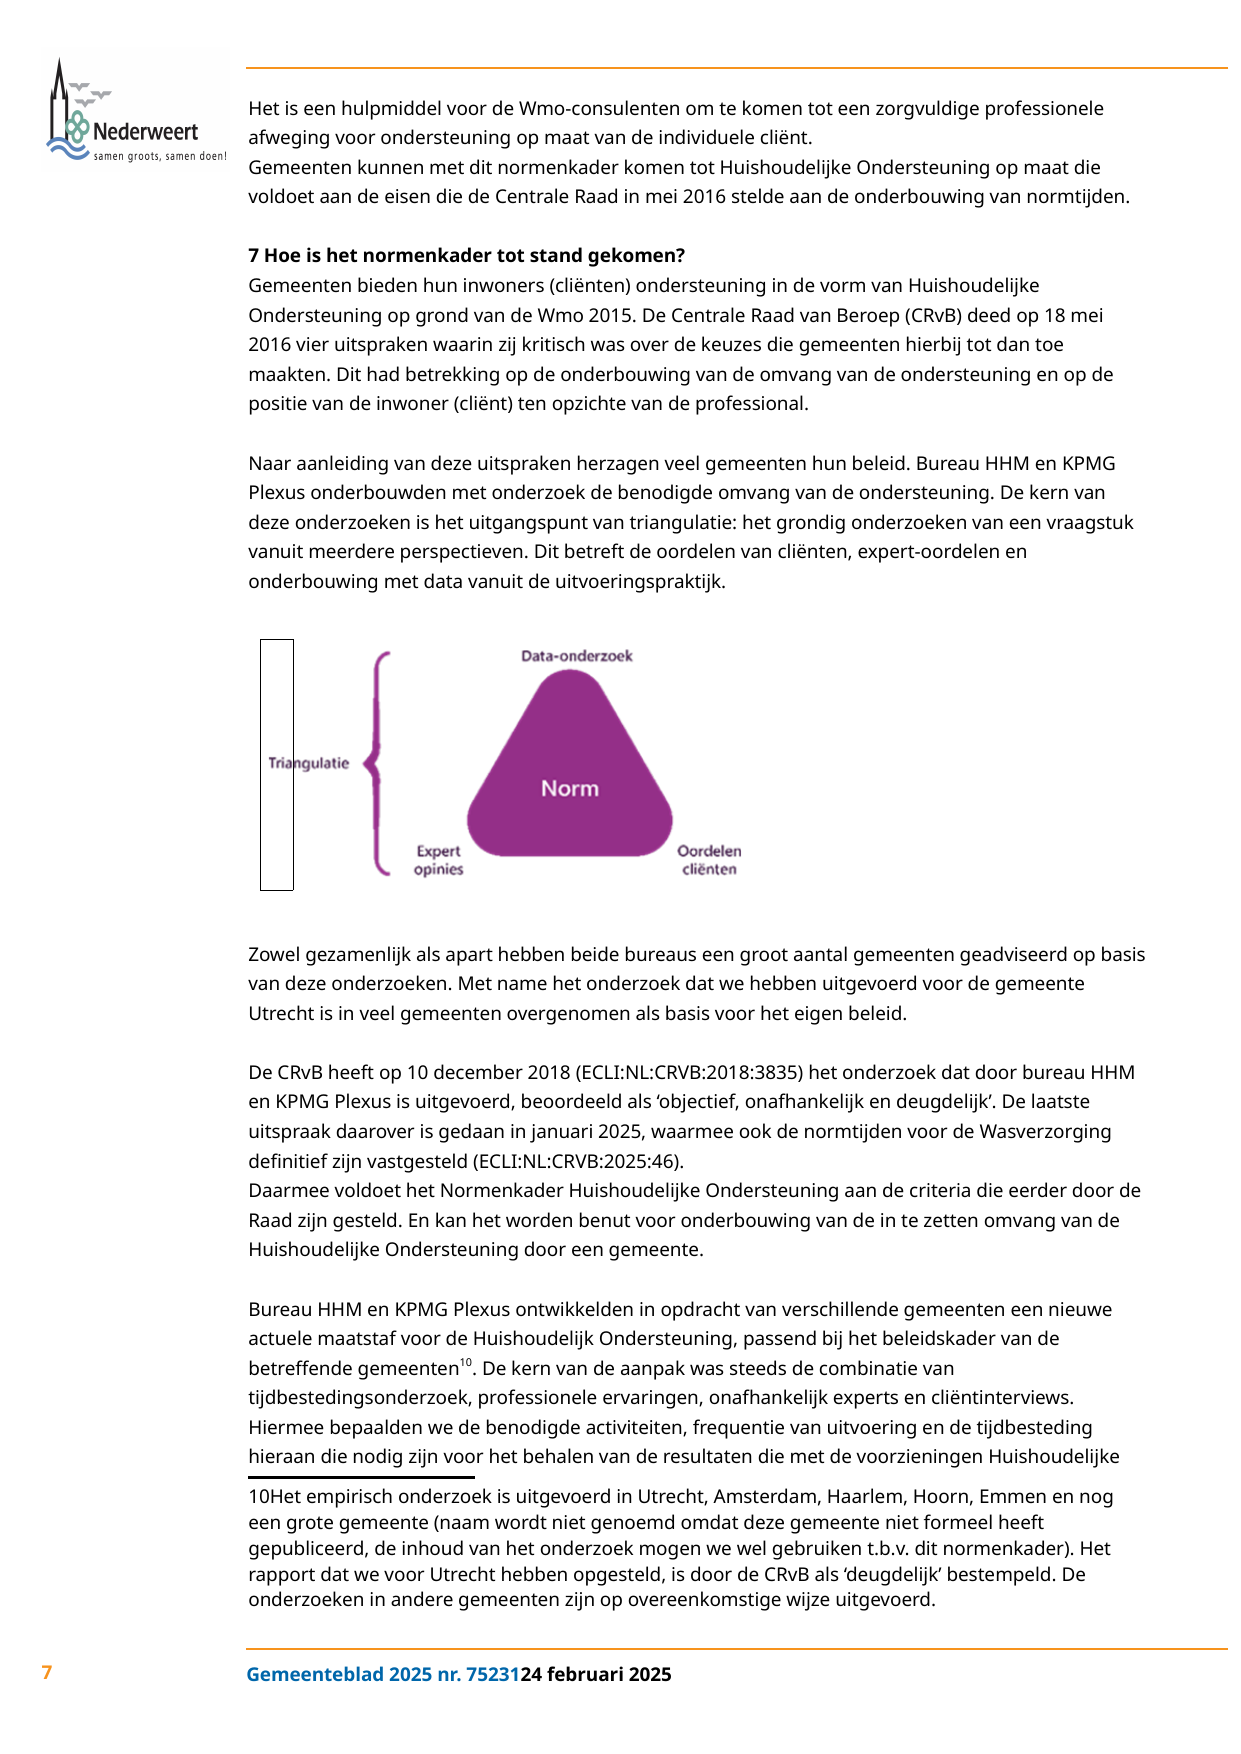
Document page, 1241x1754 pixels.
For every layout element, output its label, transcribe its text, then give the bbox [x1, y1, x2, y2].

text De CRvB heeft op 10 december 2018 (ECLI:NL:CRVB:2018:3835) het onderzoek dat door bureau HHM en KPMG Plexus is uitgevoerd, beoordeeld als ‘objectief, onafhankelijk en deugdelijk’. De laatste uitspraak daarover is gedaan in januari 2025, waarmee ook de normtijden voor de Wasverzorging definitief zijn vastgesteld (ECLI:NL:CRVB:2025:46). [248, 1059, 1152, 1173]
picture [268, 648, 742, 881]
text 7 Hoe is het normenkader tot stand gekomen? [248, 243, 1152, 268]
text Daarmee voldoet het Normenkader Huishoudelijke Ondersteuning aan de criteria die eerder door de Raad zijn gesteld. En kan het worden benut voor onderbouwing van de in te zetten omvang van de Huishoudelijke Ondersteuning door een gemeente. [248, 1177, 1152, 1262]
text Zowel gezamenlijk als apart hebben beide bureaus een groot aantal gemeenten geadviseerd op basis van deze onderzoeken. Met name het onderzoek dat we hebben uitgevoerd voor de gemeente Utrecht is in veel gemeenten overgenomen als basis voor het eigen beleid. [248, 941, 1152, 1026]
text Het empirisch onderzoek is uitgevoerd in Utrecht, Amsterdam, Haarlem, Hoorn, Emmen en nog een grote gemeente (naam wordt niet genoemd omdat deze gemeente niet formeel heeft gepubliceerd, de inhoud van het onderzoek mogen we wel gebruiken t.b.v. dit normenkader). Het rapport dat we voor Utrecht hebben opgesteld, is door de CRvB als ‘deugdelijk’ bestempeld. De onderzoeken in andere gemeenten zijn op overeenkomstige wijze uitgevoerd. [248, 1483, 1152, 1612]
text Naar aanleiding van deze uitspraken herzagen veel gemeenten hun beleid. Bureau HHM en KPMG Plexus onderbouwden met onderzoek de benodigde omvang van de ondersteuning. De kern van deze onderzoeken is het uitgangspunt van triangulatie: het grondig onderzoeken van een vraagstuk vanuit meerdere perspectieven. Dit betreft de oordelen van cliënten, expert-oordelen en onderbouwing met data vanuit de uitvoeringspraktijk. [248, 450, 1152, 594]
text Gemeenten kunnen met dit normenkader komen tot Huishoudelijke Ondersteuning op maat die voldoet aan de eisen die de Centrale Raad in mei 2016 stelde aan de onderbouwing van normtijden. [248, 154, 1152, 209]
picture [41, 47, 231, 172]
text Bureau HHM en KPMG Plexus ontwikkelden in opdracht van verschillende gemeenten een nieuwe actuele maatstaf voor de Huishoudelijk Ondersteuning, passend bij het beleidskader van de betreffende gemeenten. De kern van de aanpak was steeds de combinatie van tijdbestedingsonderzoek, professionele ervaringen, onafhankelijk experts en cliëntinterviews. Hiermee bepaalden we de benodigde activiteiten, frequentie van uitvoering en de tijdbesteding hieraan die nodig zijn voor het behalen van de resultaten die met de voorzieningen Huishoudelijke [248, 1296, 1152, 1469]
text Het is een hulpmiddel voor de Wmo-consulenten om te komen tot een zorgvuldige professionele afweging voor ondersteuning op maat van de individuele cliënt. [248, 95, 1152, 150]
text Gemeenten bieden hun inwoners (cliënten) ondersteuning in de vorm van Huishoudelijke Ondersteuning op grond van de Wmo 2015. De Centrale Raad van Beroep (CRvB) deed op 18 mei 2016 vier uitspraken waarin zij kritisch was over de keuzes die gemeenten hierbij tot dan toe maakten. Dit had betrekking op de onderbouwing van de omvang van de ondersteuning en op de positie van de inwoner (cliënt) ten opzichte van de professional. [248, 272, 1152, 416]
